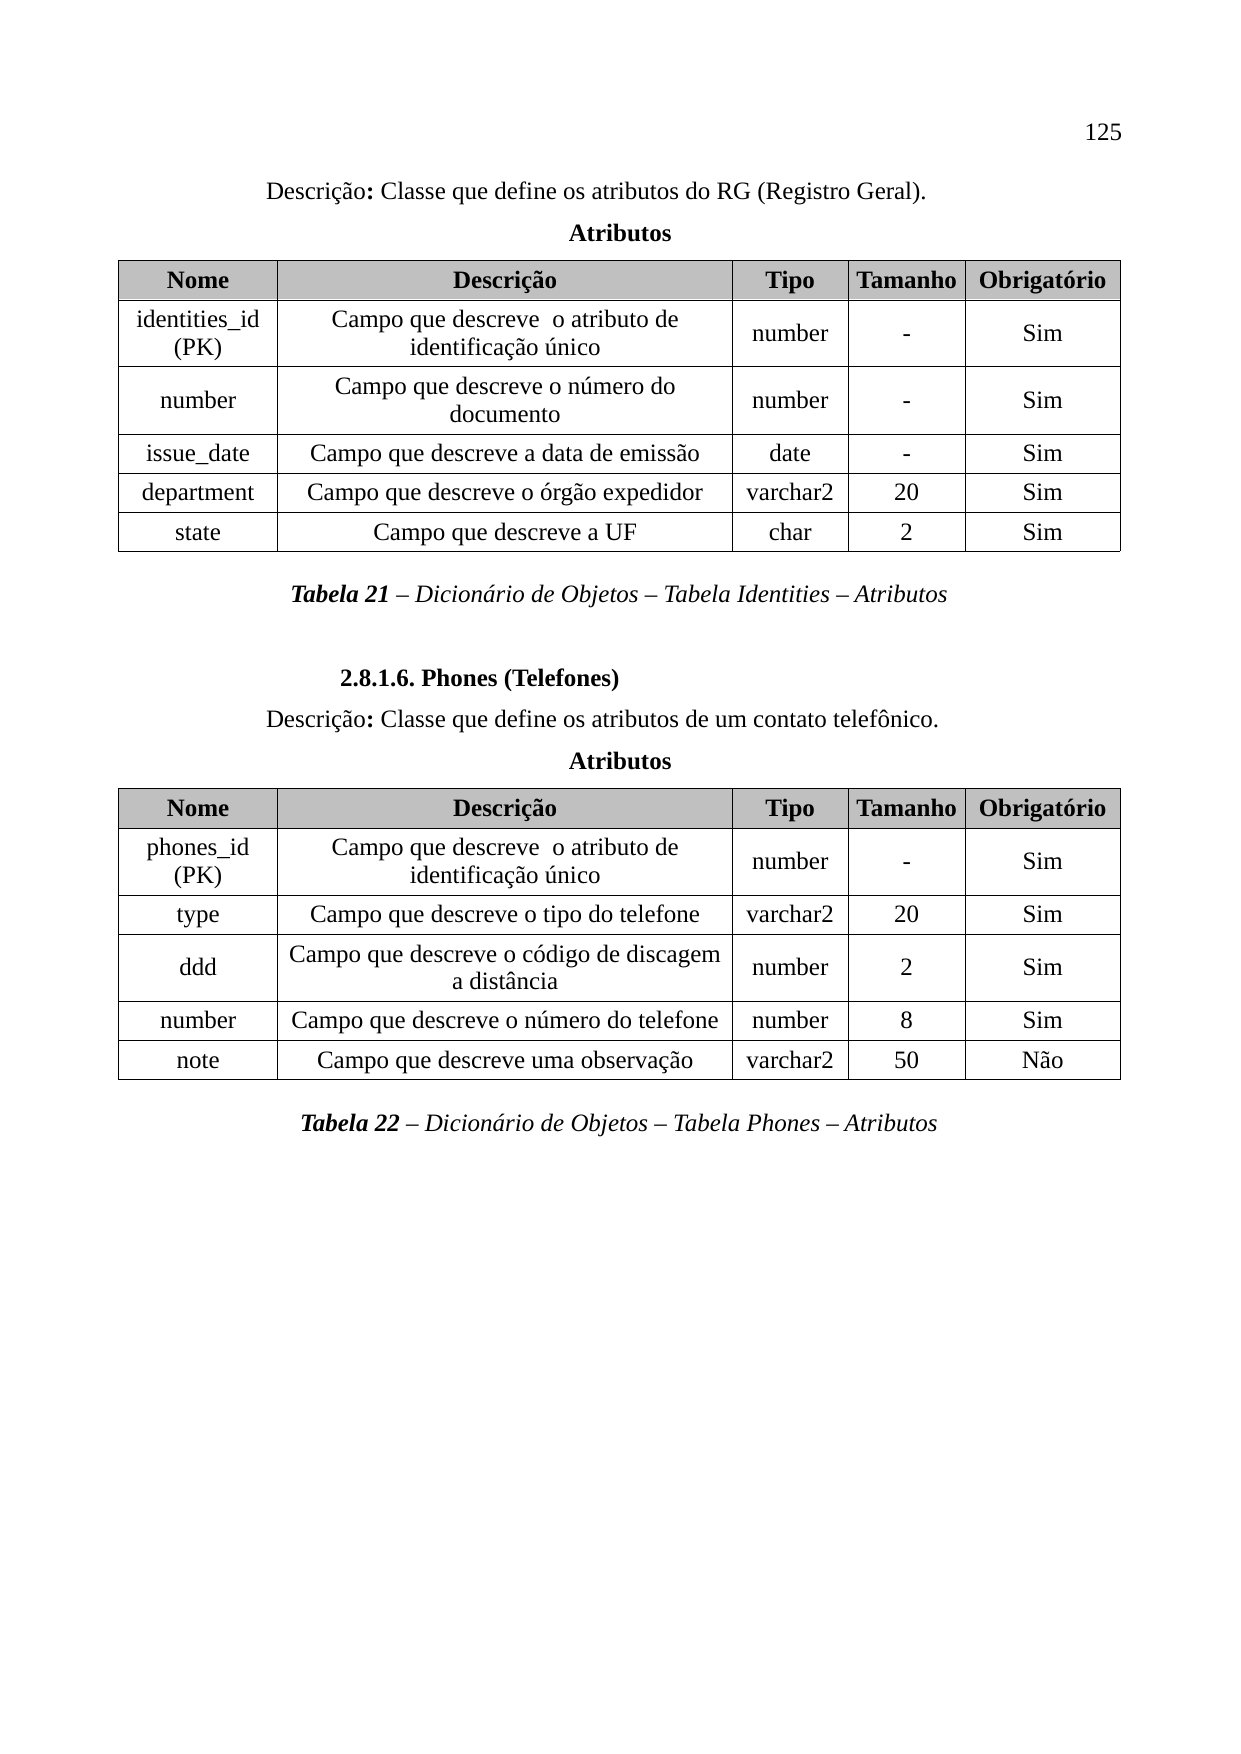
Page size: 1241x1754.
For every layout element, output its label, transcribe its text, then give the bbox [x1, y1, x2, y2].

table_cell number [119, 1002, 277, 1040]
table_cell 20 [849, 896, 965, 934]
table_cell varchar2 [733, 1041, 848, 1079]
text Tabela 22 – Dicionário de Objetos – Tabela Phones – Atributos [118, 1109, 1122, 1136]
table_cell Não [966, 1041, 1120, 1079]
table_cell Campo que descreve o atributo de identificação único [278, 829, 732, 894]
table_cell department [119, 474, 277, 512]
table_cell issue_date [119, 435, 277, 473]
table_cell number [733, 1002, 848, 1040]
table_cell identities_id (PK) [119, 301, 277, 366]
table_cell state [119, 513, 277, 551]
table_cell number [119, 367, 277, 433]
table_cell date [733, 435, 848, 473]
table_cell Sim [966, 935, 1120, 1001]
table_cell Campo que descreve o tipo do telefone [278, 896, 732, 934]
table_cell Campo que descreve a UF [278, 513, 732, 551]
text Descrição: Classe que define os atributos de um contato telefônico. [118, 705, 1122, 733]
table_cell Campo que descreve o número do documento [278, 367, 732, 433]
table_header Obrigatório [966, 261, 1120, 299]
text Atributos [118, 219, 1122, 246]
table_cell Campo que descreve o código de discagem a distância [278, 935, 732, 1001]
table_cell - [849, 829, 965, 894]
table_cell Campo que descreve o atributo de identificação único [278, 301, 732, 366]
table_cell 8 [849, 1002, 965, 1040]
table_header Obrigatório [966, 789, 1120, 828]
table_cell 20 [849, 474, 965, 512]
table_cell Sim [966, 513, 1120, 551]
table_header Tamanho [849, 789, 965, 828]
text Descrição: Classe que define os atributos do RG (Registro Geral). [118, 177, 1122, 205]
text Atributos [118, 747, 1122, 774]
table_cell varchar2 [733, 896, 848, 934]
table_header Tipo [733, 789, 848, 828]
table_cell Sim [966, 435, 1120, 473]
table_header Tipo [733, 261, 848, 299]
table_cell Sim [966, 367, 1120, 433]
table_cell Sim [966, 1002, 1120, 1040]
table_cell 2 [849, 513, 965, 551]
table_cell ddd [119, 935, 277, 1001]
table_cell Sim [966, 301, 1120, 366]
table_cell - [849, 367, 965, 433]
table_header Descrição [278, 261, 732, 299]
table_header Descrição [278, 789, 732, 828]
table_cell - [849, 301, 965, 366]
table_cell number [733, 367, 848, 433]
table_header Nome [119, 789, 277, 828]
table_cell Campo que descreve uma observação [278, 1041, 732, 1079]
table_cell Campo que descreve a data de emissão [278, 435, 732, 473]
table_cell Sim [966, 896, 1120, 934]
text Tabela 21 – Dicionário de Objetos – Tabela Identities – Atributos [118, 581, 1122, 608]
table_cell number [733, 935, 848, 1001]
table_header Nome [119, 261, 277, 299]
table_cell type [119, 896, 277, 934]
table_cell Campo que descreve o número do telefone [278, 1002, 732, 1040]
list 2.8.1.6. Phones (Telefones) [118, 664, 1122, 691]
table_cell char [733, 513, 848, 551]
table_cell 50 [849, 1041, 965, 1079]
table_cell number [733, 301, 848, 366]
table_cell number [733, 829, 848, 894]
table_cell Campo que descreve o órgão expedidor [278, 474, 732, 512]
table_cell note [119, 1041, 277, 1079]
table_cell - [849, 435, 965, 473]
table_cell Sim [966, 474, 1120, 512]
table_header Tamanho [849, 261, 965, 299]
table_cell phones_id (PK) [119, 829, 277, 894]
table_cell 2 [849, 935, 965, 1001]
table_cell varchar2 [733, 474, 848, 512]
table_cell Sim [966, 829, 1120, 894]
